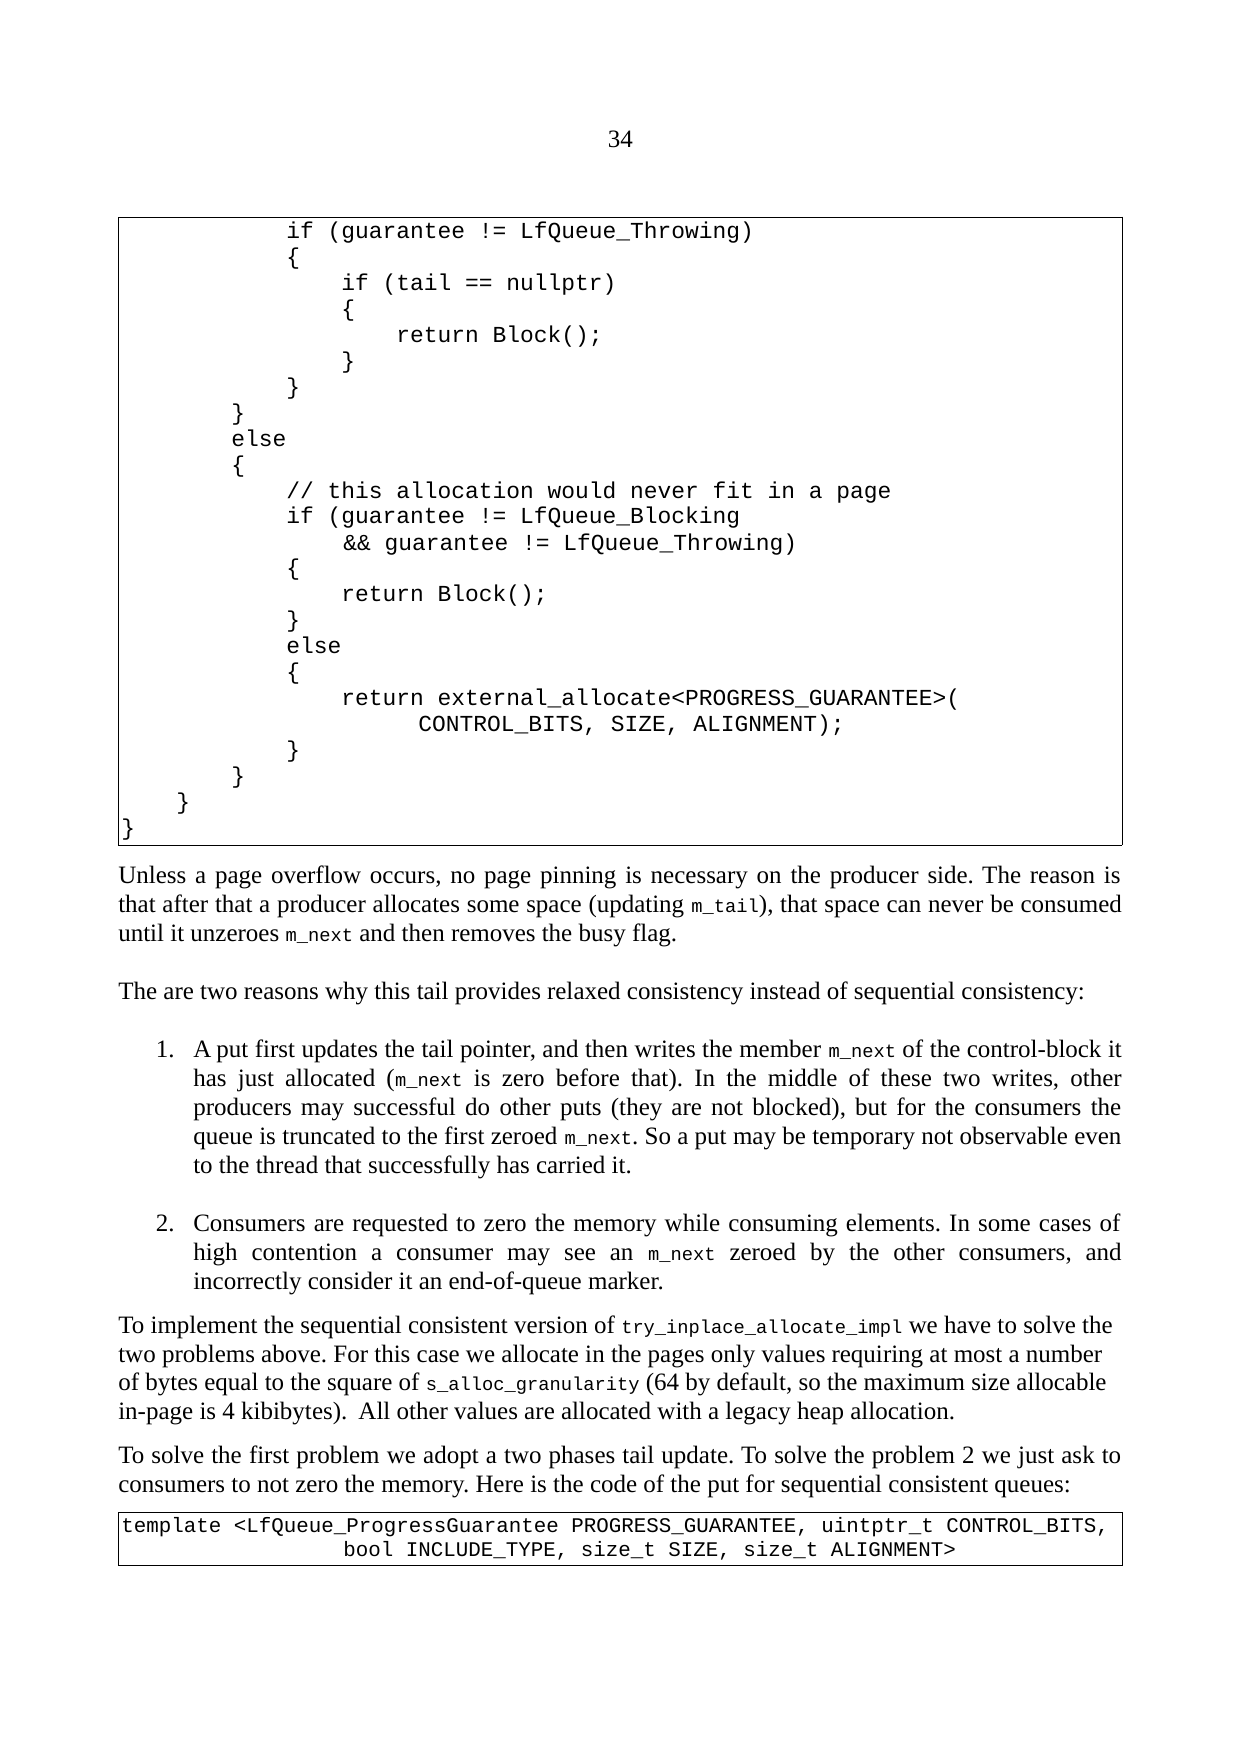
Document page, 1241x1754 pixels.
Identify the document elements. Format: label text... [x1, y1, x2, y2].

text template <LfQueue_ProgressGuarantee PROGRESS_GUARANTEE, uintptr_t CONTROL_BITS, [119, 1513, 1122, 1536]
text // this allocation would never fit in a page [119, 476, 1122, 502]
text bool INCLUDE_TYPE, size_t SIZE, size_t ALIGNMENT> [119, 1536, 1122, 1565]
text The are two reasons why this tail provides relaxed consistency instead of sequential consistency: [118, 976, 1122, 1005]
text if (guarantee != LfQueue_Blocking [119, 502, 1122, 528]
text return Block(); [119, 580, 1122, 606]
text { [119, 554, 1122, 580]
list A put first updates the tail pointer, and then writes the member m_next of the control-block it has just allocated (m_next is zero before that). In the middle of these two writes, other producers may successful do other puts (they are not blocked), but for the consumers the queue is truncated to the first zeroed m_next. So a put may be temporary not observable even to the thread that successfully has carried it. [156, 1034, 1122, 1179]
text return external_allocate<PROGRESS_GUARANTEE>( [119, 683, 1122, 709]
text } [119, 787, 1122, 813]
text To solve the first problem we adopt a two phases tail update. To solve the problem 2 we just ask to consumers to not zero the memory. Here is the code of the put for sequential consistent queues: [118, 1440, 1122, 1497]
text && guarantee != LfQueue_Throwing) [119, 528, 1122, 554]
text else [119, 424, 1122, 450]
text } [119, 372, 1122, 398]
text else [119, 632, 1122, 657]
text { [119, 657, 1122, 683]
text CONTROL_BITS, SIZE, ALIGNMENT); [119, 709, 1122, 735]
text } [119, 346, 1122, 372]
text return Block(); [119, 320, 1122, 346]
text } [119, 761, 1122, 787]
text } [119, 606, 1122, 632]
list Consumers are requested to zero the memory while consuming elements. In some cases of high contention a consumer may see an m_next zeroed by the other consumers, and incorrectly consider it an end-of-queue marker. [156, 1208, 1122, 1295]
text } [119, 813, 1122, 845]
text } [119, 735, 1122, 761]
text { [119, 450, 1122, 476]
text if (tail == nullptr) [119, 268, 1122, 294]
text Unless a page overflow occurs, no page pinning is necessary on the producer side. The reason is that after that a producer allocates some space (updating m_tail), that space can never be consumed until it unzeroes m_next and then removes the busy flag. [118, 860, 1122, 947]
text { [119, 294, 1122, 320]
text if (guarantee != LfQueue_Throwing) [119, 218, 1122, 242]
text } [119, 398, 1122, 424]
text To implement the sequential consistent version of try_inplace_allocate_impl we have to solve the two problems above. For this case we allocate in the pages only values requiring at most a number of bytes equal to the square of s_alloc_granularity (64 by default, so the maximum size allocable in-page is 4 kibibytes). All other values are allocated with a legacy heap allocation. [118, 1310, 1122, 1425]
text { [119, 242, 1122, 268]
